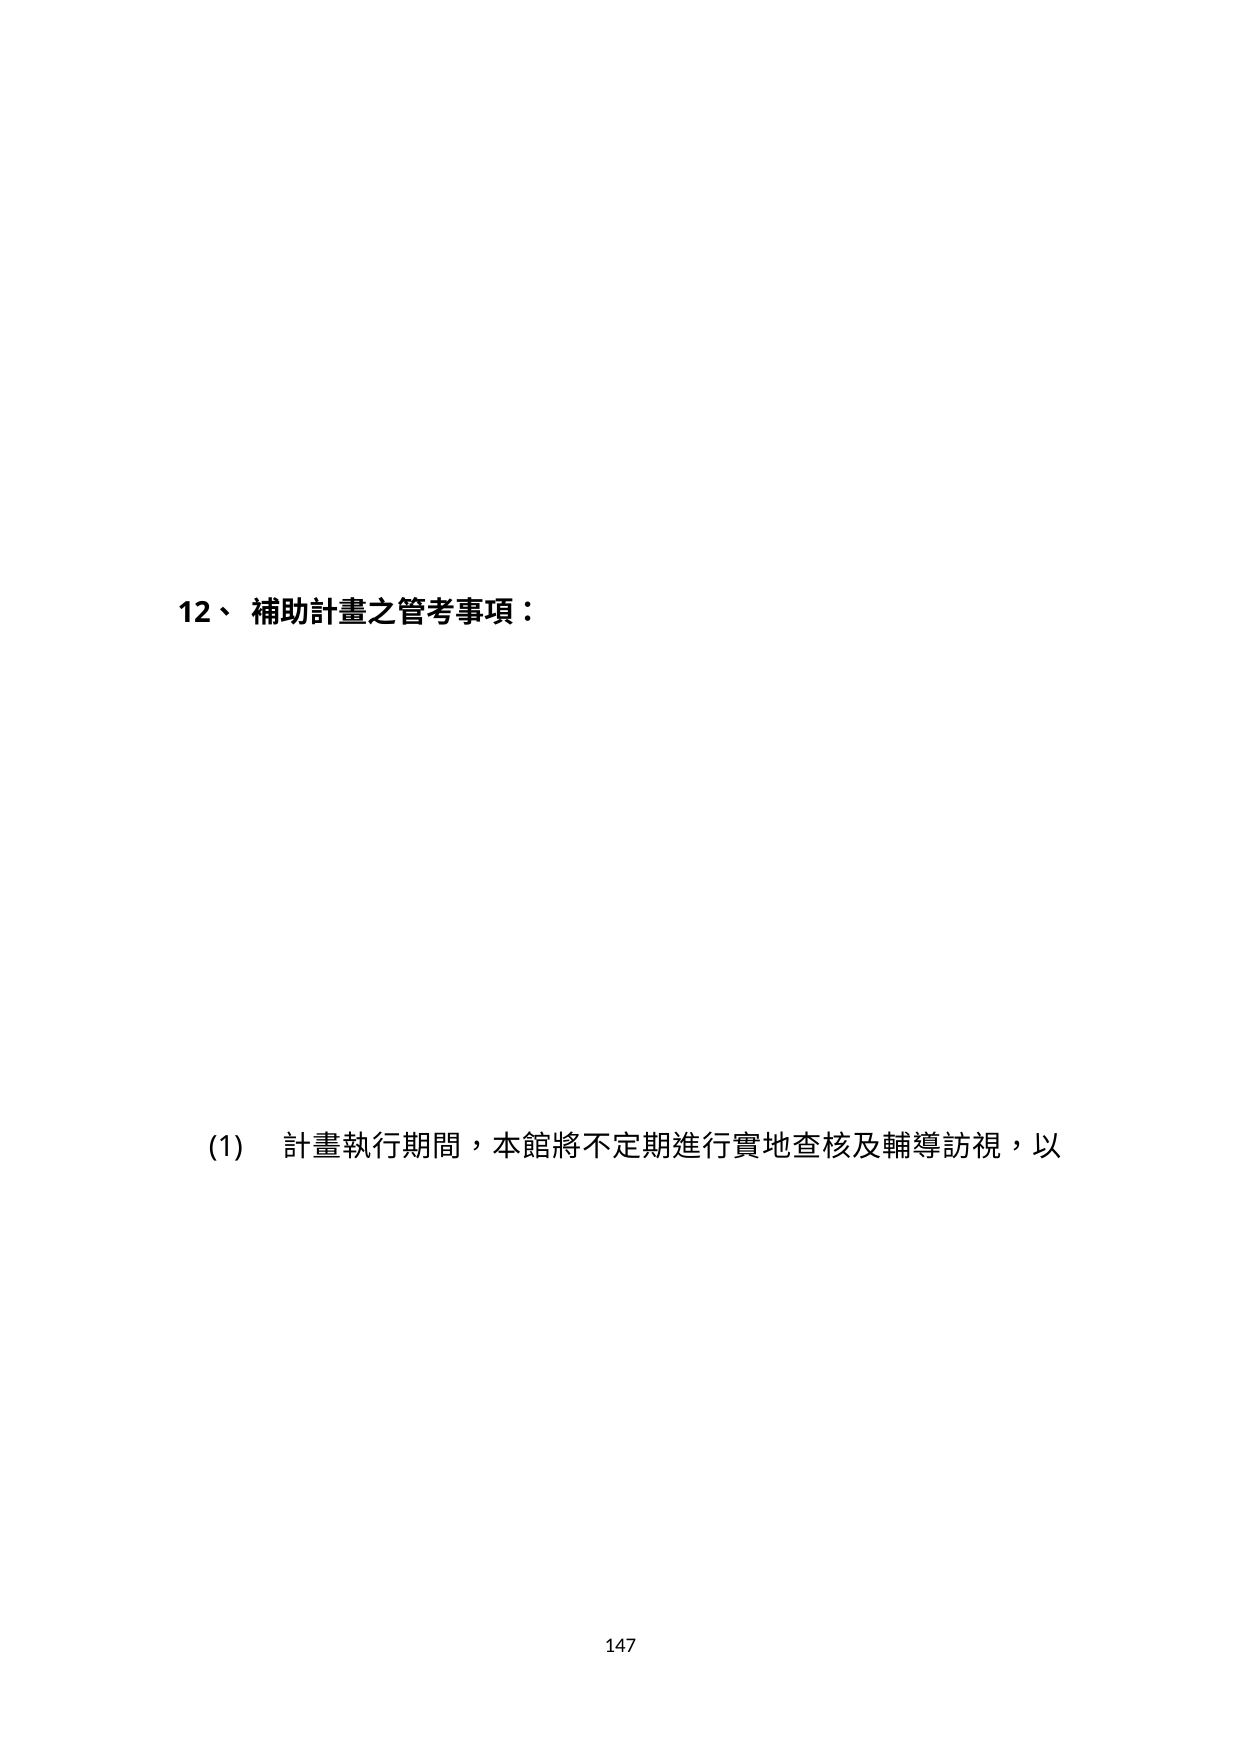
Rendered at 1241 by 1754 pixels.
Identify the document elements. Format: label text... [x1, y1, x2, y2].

list 補助計畫之管考事項： [177, 342, 1063, 877]
list 計畫執行期間，本館將不定期進行實地查核及輔導訪視，以 [208, 877, 1063, 1412]
